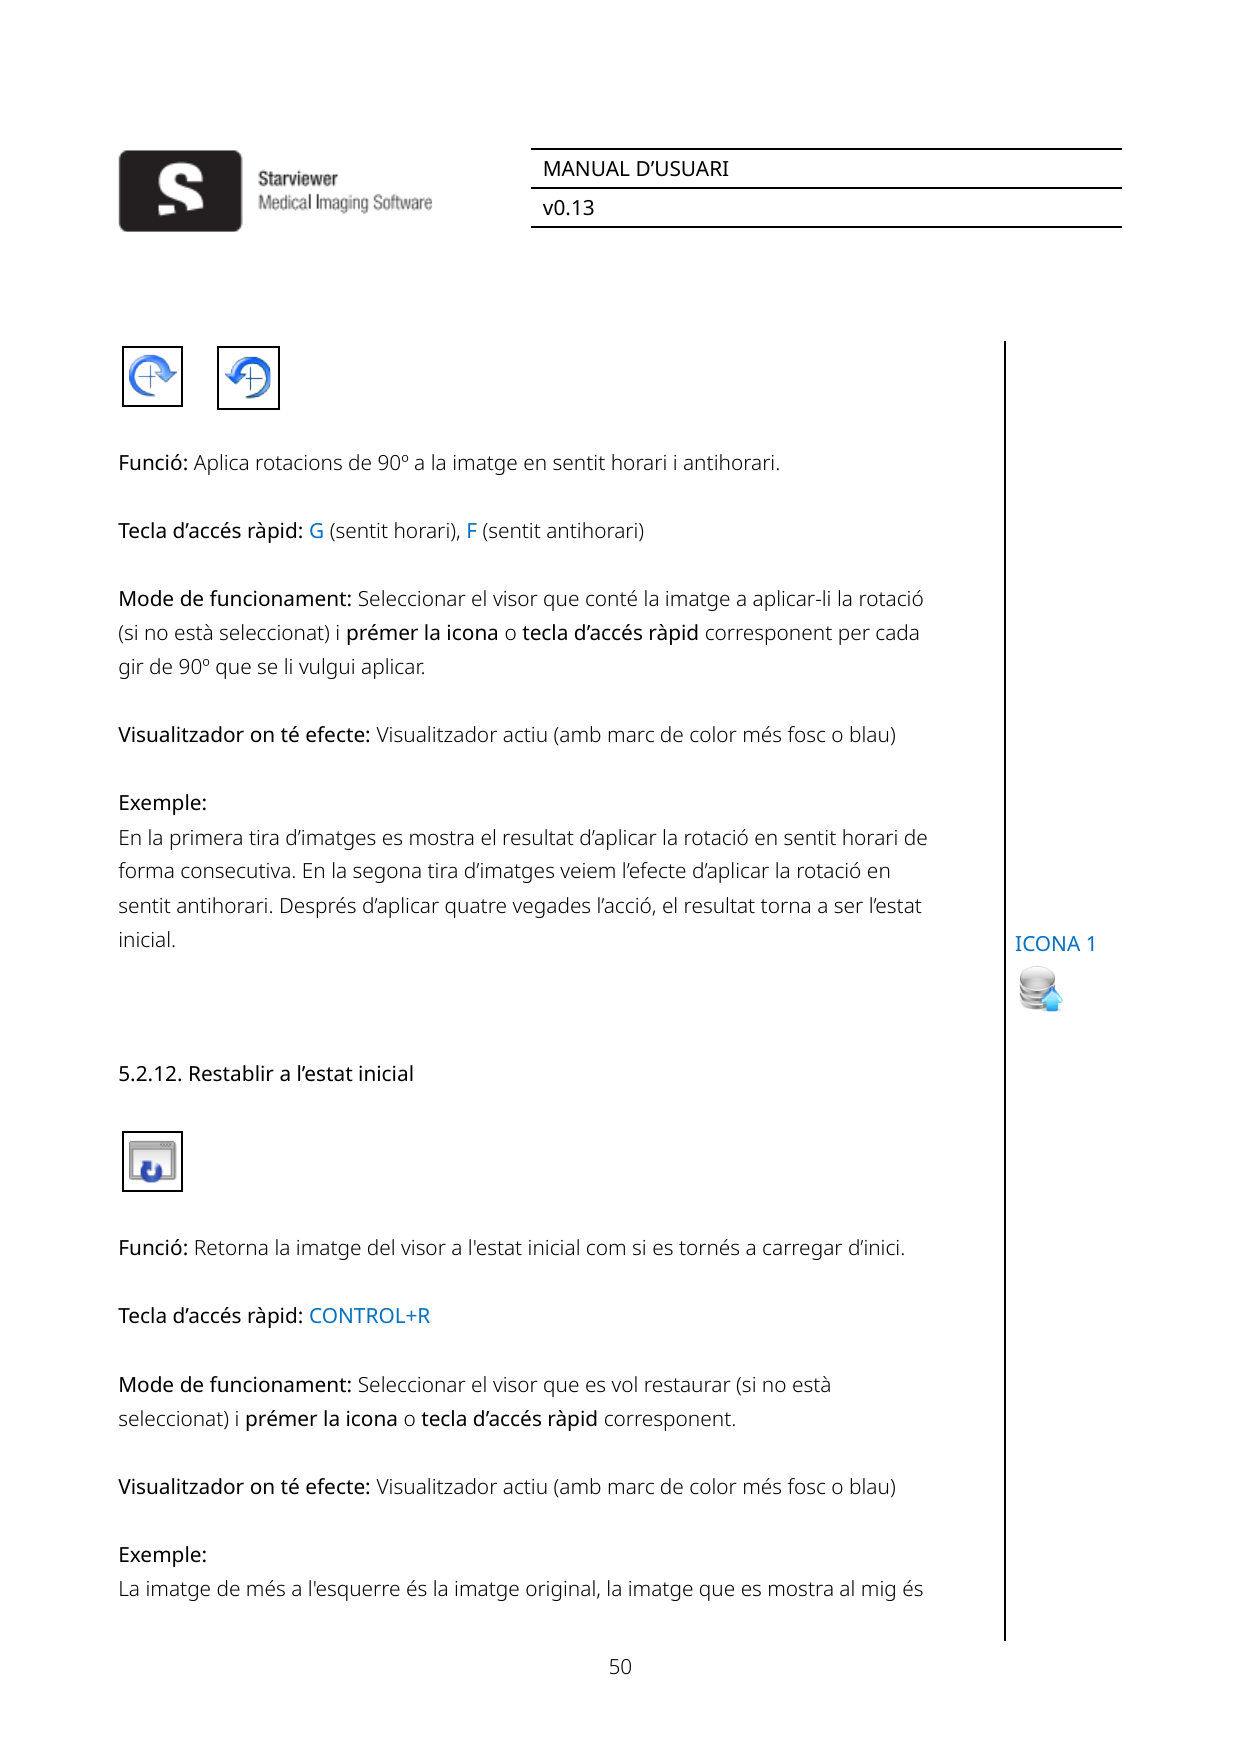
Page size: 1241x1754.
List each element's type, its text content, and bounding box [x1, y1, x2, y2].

text Visualitzador on té efecte: Visualitzador actiu (amb marc de color més fosc o blau) [118, 720, 1004, 749]
picture [225, 354, 271, 400]
picture [1014, 963, 1068, 1016]
text Mode de funcionament: Seleccionar el visor que es vol restaurar (si no està seleccionat) i prémer la icona o tecla d’accés ràpid corresponent. [118, 1370, 1004, 1432]
text Tecla d’accés ràpid: CONTROL+R [118, 1302, 1004, 1330]
text Exemple: [118, 788, 1004, 817]
text Visualitzador on té efecte: Visualitzador actiu (amb marc de color més fosc o blau) [118, 1472, 1004, 1500]
text La imatge de més a l'esquerre és la imatge original, la imatge que es mostra al mig és [118, 1574, 1004, 1603]
picture [129, 1138, 177, 1186]
picture [129, 352, 177, 400]
text Exemple: [118, 1540, 1004, 1568]
subtitle Restablir a l’estat inicial [118, 1059, 1004, 1087]
text Tecla d’accés ràpid: G (sentit horari), F (sentit antihorari) [118, 516, 1004, 544]
text ICONA 1 [1015, 929, 1113, 958]
text Funció: Retorna la imatge del visor a l'estat inicial com si es tornés a carregar d’inici. [118, 1233, 1004, 1262]
text Mode de funcionament: Seleccionar el visor que conté la imatge a aplicar-li la rotació (si no està seleccionat) i prémer la icona o tecla d’accés ràpid corresponent per cada gir de 90º que se li vulgui aplicar. [118, 584, 1004, 681]
text Funció: Aplica rotacions de 90º a la imatge en sentit horari i antihorari. [118, 448, 1004, 476]
text En la primera tira d’imatges es mostra el resultat d’aplicar la rotació en sentit horari de forma consecutiva. En la segona tira d’imatges veiem l’efecte d’aplicar la rotació en sentit antihorari. Després d’aplicar quatre vegades l’acció, el resultat torna a ser l’estat inicial. [118, 823, 1004, 953]
